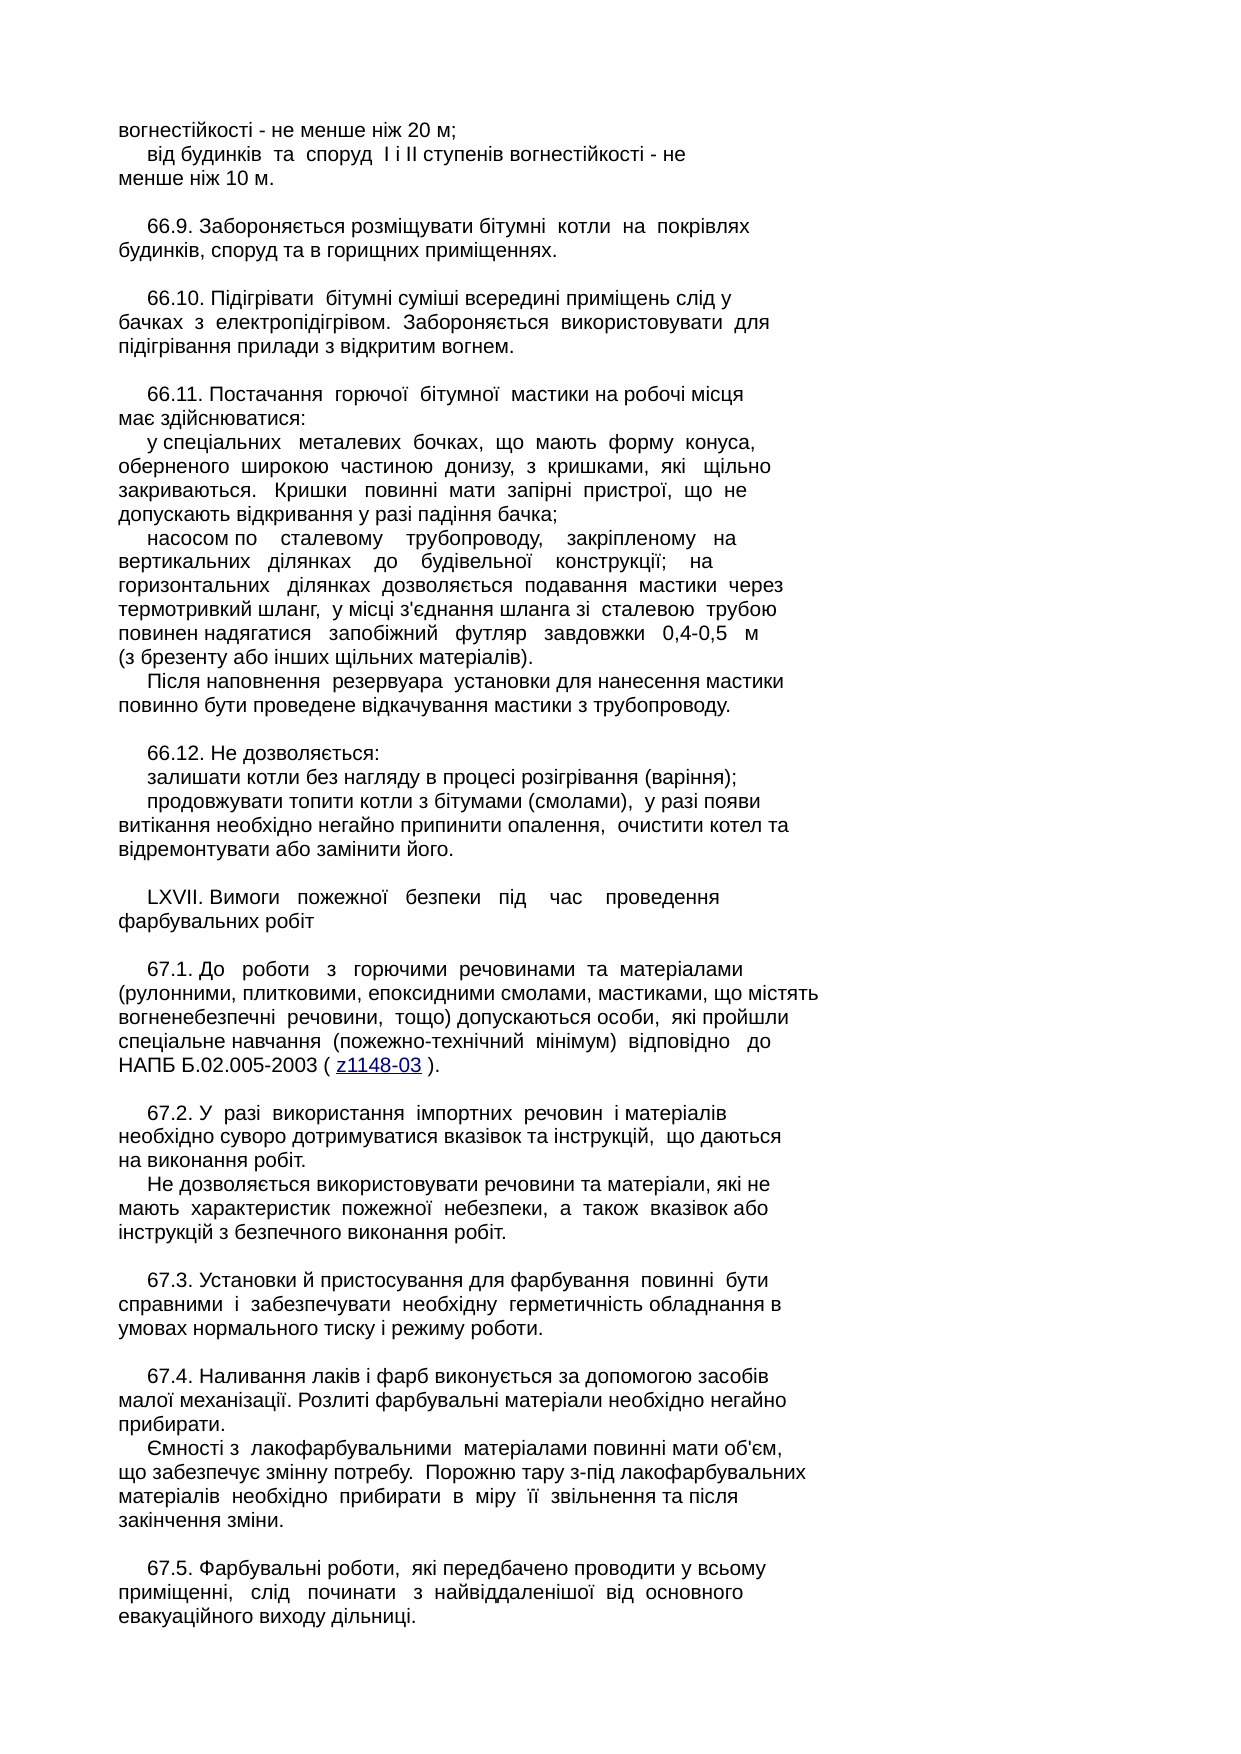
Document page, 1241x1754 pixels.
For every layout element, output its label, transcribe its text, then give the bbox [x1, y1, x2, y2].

text інструкцій з безпечного виконання робіт. [118, 1220, 1122, 1244]
text витікання необхідно негайно припинити опалення, очистити котел та [118, 813, 1122, 837]
text Після наповнення резервуара установки для нанесення мастики [118, 669, 1122, 693]
text від будинків та споруд I і II ступенів вогнестійкості - не [118, 142, 1122, 166]
text матеріалів необхідно прибирати в міру її звільнення та після [118, 1484, 1122, 1508]
text термотривкий шланг, у місці з'єднання шланга зі сталевою трубою [118, 597, 1122, 621]
text менше ніж 10 м. [118, 166, 1122, 190]
text Не дозволяється використовувати речовини та матеріали, які не [118, 1172, 1122, 1196]
text мають характеристик пожежної небезпеки, а також вказівок або [118, 1196, 1122, 1220]
text умовах нормального тиску і режиму роботи. [118, 1316, 1122, 1340]
text вогнестійкості - не менше ніж 20 м; [118, 118, 1122, 142]
text 67.2. У разі використання імпортних речовин і матеріалів [118, 1100, 1122, 1124]
text 66.12. Не дозволяється: [118, 741, 1122, 765]
text що забезпечує змінну потребу. Порожню тару з-під лакофарбувальних [118, 1460, 1122, 1484]
text 67.1. До роботи з горючими речовинами та матеріалами [118, 957, 1122, 981]
text бачках з електропідігрівом. Забороняється використовувати для [118, 310, 1122, 334]
text будинків, споруд та в горищних приміщеннях. [118, 238, 1122, 262]
text евакуаційного виходу дільниці. [118, 1603, 1122, 1627]
text 67.5. Фарбувальні роботи, які передбачено проводити у всьому [118, 1556, 1122, 1579]
text 67.4. Наливання лаків і фарб виконується за допомогою засобів [118, 1364, 1122, 1388]
text вертикальних ділянках до будівельної конструкції; на [118, 549, 1122, 573]
text оберненого широкою частиною донизу, з кришками, які щільно [118, 453, 1122, 477]
text закриваються. Кришки повинні мати запірні пристрої, що не [118, 477, 1122, 501]
text 66.9. Забороняється розміщувати бітумні котли на покрівлях [118, 214, 1122, 238]
text допускають відкривання у разі падіння бачка; [118, 501, 1122, 525]
text спеціальне навчання (пожежно-технічний мінімум) відповідно до [118, 1028, 1122, 1052]
text справними і забезпечувати необхідну герметичність обладнання в [118, 1292, 1122, 1316]
text малої механізації. Розлиті фарбувальні матеріали необхідно негайно [118, 1388, 1122, 1412]
text LXVII. Вимоги пожежної безпеки під час проведення [118, 885, 1122, 909]
text відремонтувати або замінити його. [118, 837, 1122, 861]
text приміщенні, слід починати з найвіддаленішої від основного [118, 1579, 1122, 1603]
text (з брезенту або інших щільних матеріалів). [118, 645, 1122, 669]
text насосом по сталевому трубопроводу, закріпленому на [118, 525, 1122, 549]
text 67.3. Установки й пристосування для фарбування повинні бути [118, 1268, 1122, 1292]
text 66.10. Підігрівати бітумні суміші всередині приміщень слід у [118, 286, 1122, 310]
text має здійснюватися: [118, 406, 1122, 429]
text залишати котли без нагляду в процесі розігрівання (варіння); [118, 765, 1122, 789]
text у спеціальних металевих бочках, що мають форму конуса, [118, 429, 1122, 453]
text на виконання робіт. [118, 1148, 1122, 1172]
text 66.11. Постачання горючої бітумної мастики на робочі місця [118, 382, 1122, 406]
text повинен надягатися запобіжний футляр завдовжки 0,4-0,5 м [118, 621, 1122, 645]
text фарбувальних робіт [118, 909, 1122, 933]
text необхідно суворо дотримуватися вказівок та інструкцій, що даються [118, 1124, 1122, 1148]
text продовжувати топити котли з бітумами (смолами), у разі появи [118, 789, 1122, 813]
text повинно бути проведене відкачування мастики з трубопроводу. [118, 693, 1122, 717]
text НАПБ Б.02.005-2003 ( z1148-03 ). [118, 1052, 1122, 1076]
text прибирати. [118, 1412, 1122, 1436]
text Ємності з лакофарбувальними матеріалами повинні мати об'єм, [118, 1436, 1122, 1460]
text вогненебезпечні речовини, тощо) допускаються особи, які пройшли [118, 1004, 1122, 1028]
text підігрівання прилади з відкритим вогнем. [118, 334, 1122, 358]
text закінчення зміни. [118, 1508, 1122, 1532]
text горизонтальних ділянках дозволяється подавання мастики через [118, 573, 1122, 597]
text (рулонними, плитковими, епоксидними смолами, мастиками, що містять [118, 981, 1122, 1004]
